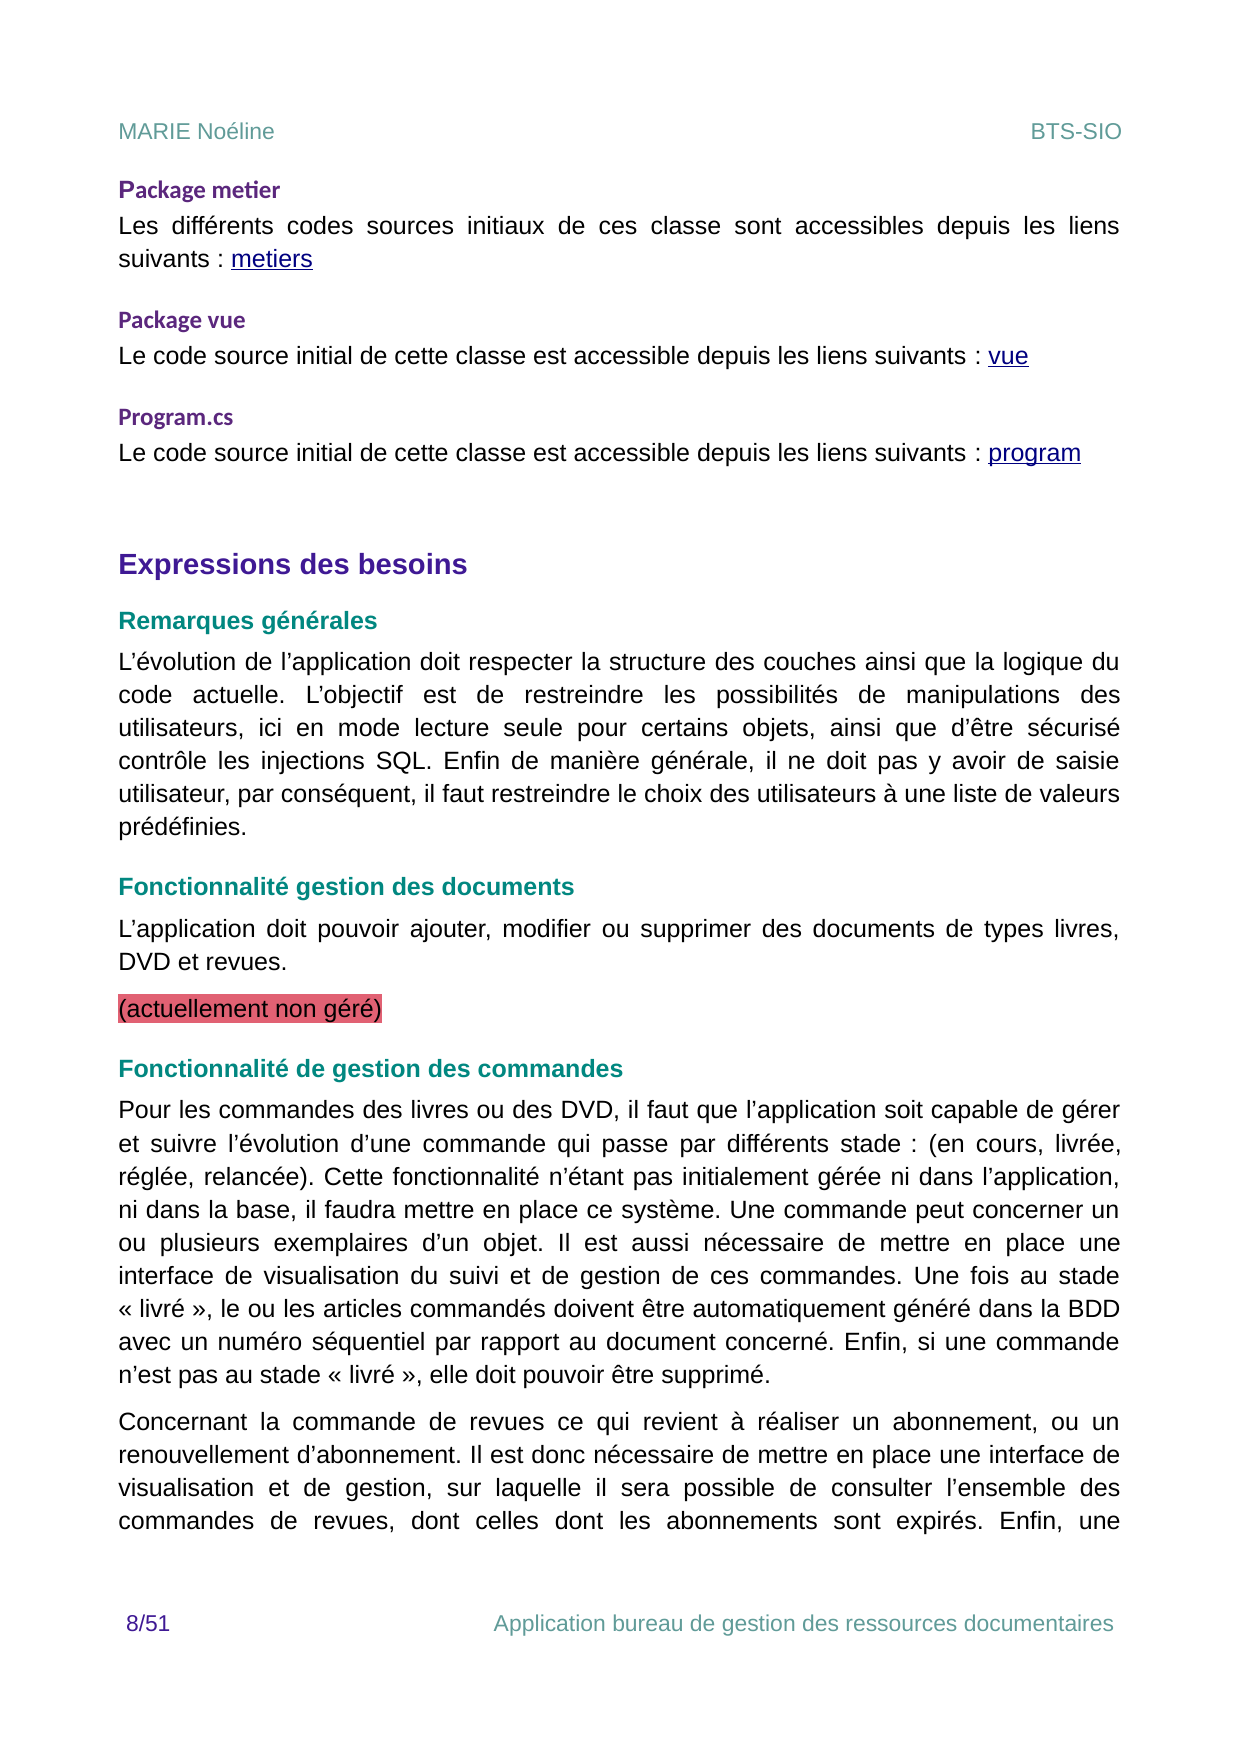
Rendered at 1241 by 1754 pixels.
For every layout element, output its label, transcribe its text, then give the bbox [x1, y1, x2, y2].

subtitle Fonctionnalité de gestion des commandes [118, 1054, 1122, 1083]
subtitle Remarques générales [118, 606, 1122, 634]
subtitle Fonctionnalité gestion des documents [118, 872, 1122, 901]
text (actuellement non géré) [118, 994, 1122, 1023]
subtitle Program.cs [118, 401, 1122, 431]
text Concernant la commande de revues ce qui revient à réaliser un abonnement, ou un renouvellement d’abonnement. Il est donc nécessaire de mettre en place une interface de visualisation et de gestion, sur laquelle il sera possible de consulter l’ensemble des commandes de revues, dont celles dont les abonnements sont expirés. Enfin, une [118, 1407, 1122, 1535]
text Le code source initial de cette classe est accessible depuis les liens suivants : vue [118, 341, 1122, 369]
subtitle Package vue [118, 304, 1122, 334]
text L’application doit pouvoir ajouter, modifier ou supprimer des documents de types livres, DVD et revues. [118, 913, 1122, 975]
text L’évolution de l’application doit respecter la structure des couches ainsi que la logique du code actuelle. L’objectif est de restreindre les possibilités de manipulations des utilisateurs, ici en mode lecture seule pour certains objets, ainsi que d’être sécurisé contrôle les injections SQL. Enfin de manière générale, il ne doit pas y avoir de saisie utilisateur, par conséquent, il faut restreindre le choix des utilisateurs à une liste de valeurs prédéfinies. [118, 647, 1122, 841]
text Pour les commandes des livres ou des DVD, il faut que l’application soit capable de gérer et suivre l’évolution d’une commande qui passe par différents stade : (en cours, livrée, réglée, relancée). Cette fonctionnalité n’étant pas initialement gérée ni dans l’application, ni dans la base, il faudra mettre en place ce système. Une commande peut concerner un ou plusieurs exemplaires d’un objet. Il est aussi nécessaire de mettre en place une interface de visualisation du suivi et de gestion de ces commandes. Une fois au stade « livré », le ou les articles commandés doivent être automatiquement généré dans la BDD avec un numéro séquentiel par rapport au document concerné. Enfin, si une commande n’est pas au stade « livré », elle doit pouvoir être supprimé. [118, 1096, 1122, 1388]
subtitle Package metier [118, 174, 1122, 204]
text Le code source initial de cette classe est accessible depuis les liens suivants : program [118, 437, 1122, 466]
text Les différents codes sources initiaux de ces classe sont accessibles depuis les liens suivants : metiers [118, 211, 1122, 272]
subtitle Expressions des besoins [118, 547, 1122, 581]
